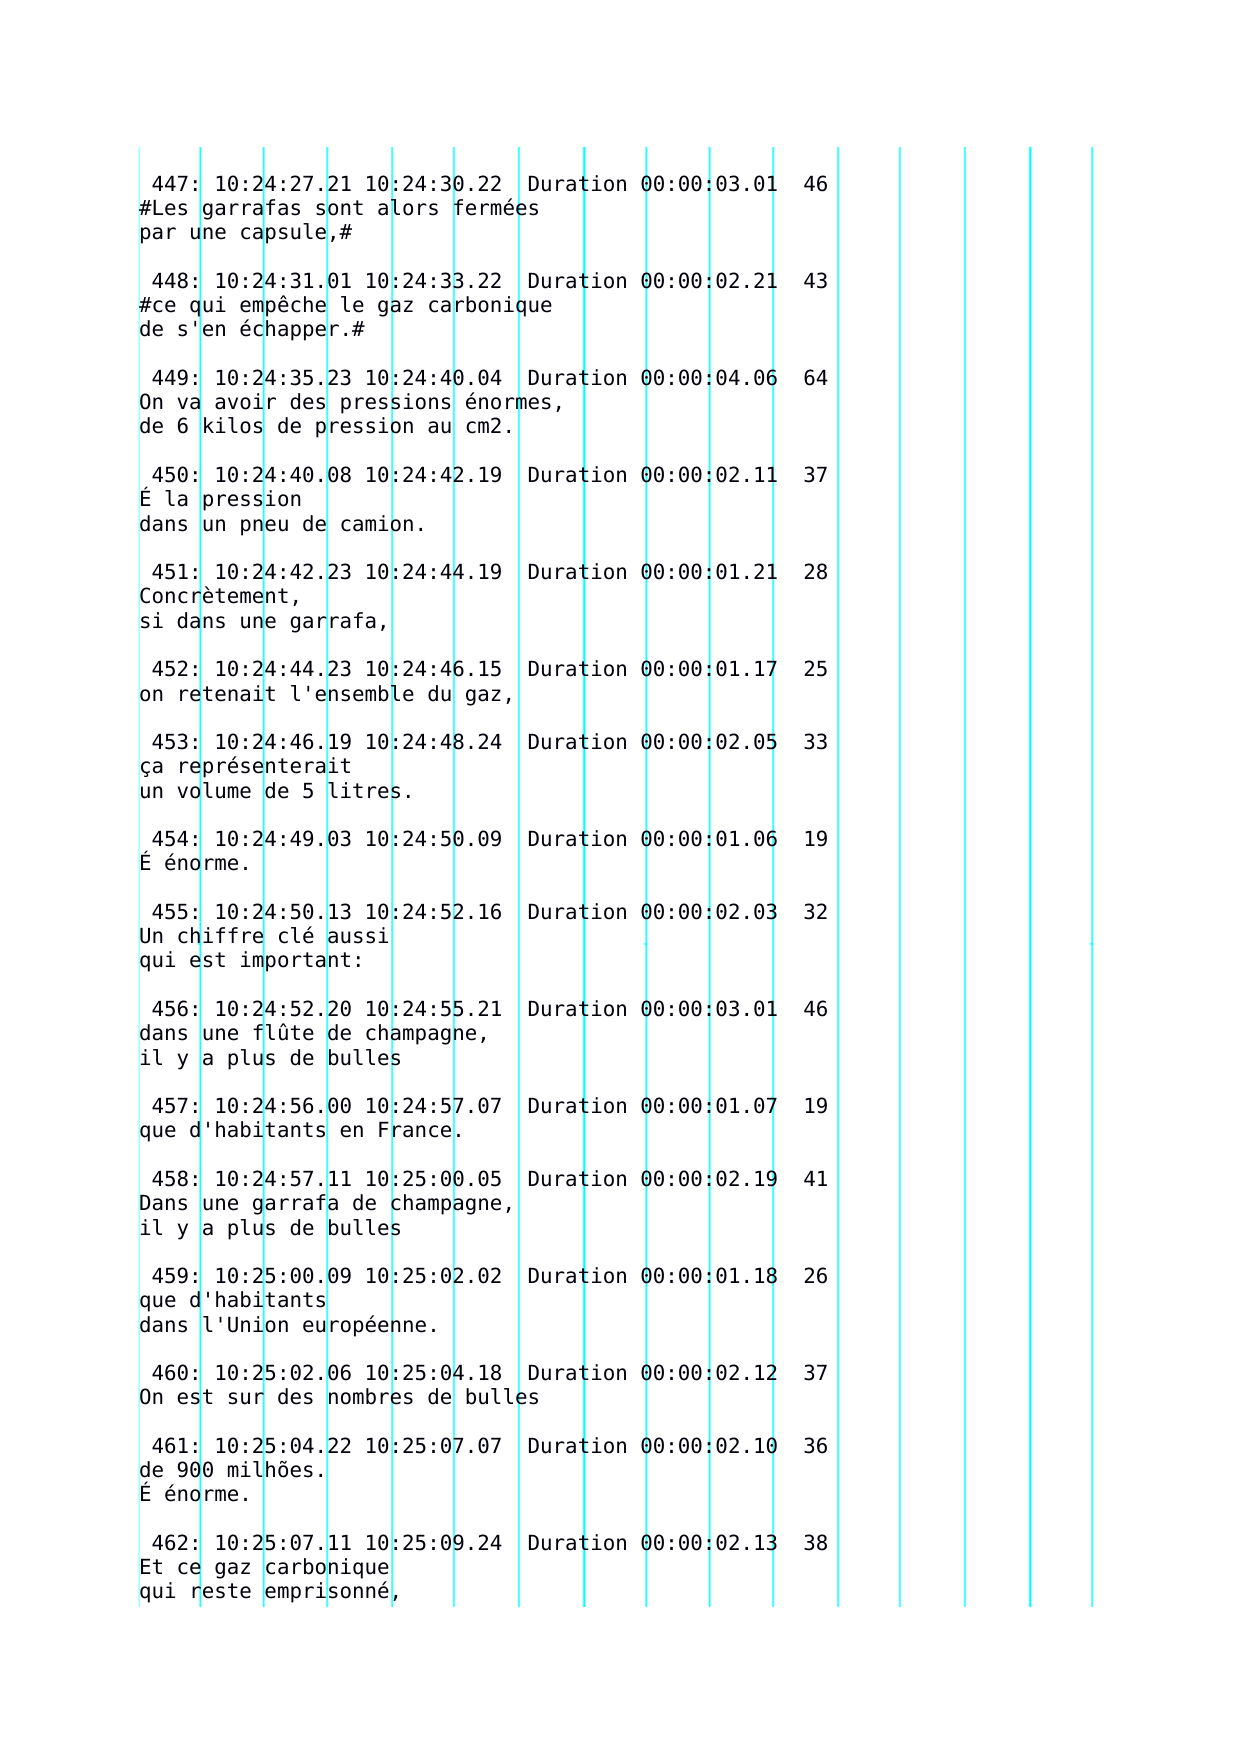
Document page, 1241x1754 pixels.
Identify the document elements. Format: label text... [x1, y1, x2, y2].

text Concrètement, [139, 584, 1101, 609]
text #ce qui empêche le gaz carbonique [139, 293, 1101, 317]
text de s'en échapper.# [139, 317, 1101, 342]
text que d'habitants en France. [139, 1118, 1101, 1143]
text 462: 10:25:07.11 10:25:09.24 Duration 00:00:02.13 38 [139, 1531, 1101, 1555]
text 453: 10:24:46.19 10:24:48.24 Duration 00:00:02.05 33 [139, 730, 1101, 754]
text il y a plus de bulles [139, 1046, 1101, 1070]
text il y a plus de bulles [139, 1216, 1101, 1240]
text É énorme. [139, 1482, 1101, 1507]
text de 900 milhões. [139, 1458, 1101, 1482]
picture [138, 147, 1102, 1607]
text 461: 10:25:04.22 10:25:07.07 Duration 00:00:02.10 36 [139, 1434, 1101, 1458]
text par une capsule,# [139, 220, 1101, 245]
text 448: 10:24:31.01 10:24:33.22 Duration 00:00:02.21 43 [139, 269, 1101, 293]
text 449: 10:24:35.23 10:24:40.04 Duration 00:00:04.06 64 [139, 366, 1101, 390]
text 450: 10:24:40.08 10:24:42.19 Duration 00:00:02.11 37 [139, 463, 1101, 487]
text #Les garrafas sont alors fermées [139, 196, 1101, 220]
text dans une flûte de champagne, [139, 1021, 1101, 1046]
text 458: 10:24:57.11 10:25:00.05 Duration 00:00:02.19 41 [139, 1167, 1101, 1191]
text 451: 10:24:42.23 10:24:44.19 Duration 00:00:01.21 28 [139, 560, 1101, 584]
text On va avoir des pressions énormes, [139, 390, 1101, 414]
text Dans une garrafa de champagne, [139, 1191, 1101, 1216]
text 454: 10:24:49.03 10:24:50.09 Duration 00:00:01.06 19 [139, 827, 1101, 851]
text Un chiffre clé aussi [139, 924, 1101, 948]
text ça représenterait [139, 754, 1101, 779]
text 460: 10:25:02.06 10:25:04.18 Duration 00:00:02.12 37 [139, 1361, 1101, 1385]
text 447: 10:24:27.21 10:24:30.22 Duration 00:00:03.01 46 [139, 172, 1101, 196]
text un volume de 5 litres. [139, 779, 1101, 803]
text qui est important: [139, 948, 1101, 973]
text qui reste emprisonné, [139, 1579, 1101, 1604]
text de 6 kilos de pression au cm2. [139, 414, 1101, 439]
text Et ce gaz carbonique [139, 1555, 1101, 1579]
text si dans une garrafa, [139, 609, 1101, 633]
text dans un pneu de camion. [139, 512, 1101, 536]
text É énorme. [139, 851, 1101, 876]
text 459: 10:25:00.09 10:25:02.02 Duration 00:00:01.18 26 [139, 1264, 1101, 1288]
text É la pression [139, 487, 1101, 512]
text 452: 10:24:44.23 10:24:46.15 Duration 00:00:01.17 25 [139, 657, 1101, 682]
text 455: 10:24:50.13 10:24:52.16 Duration 00:00:02.03 32 [139, 900, 1101, 924]
text que d'habitants [139, 1288, 1101, 1313]
text dans l'Union européenne. [139, 1313, 1101, 1337]
text On est sur des nombres de bulles [139, 1385, 1101, 1410]
text 457: 10:24:56.00 10:24:57.07 Duration 00:00:01.07 19 [139, 1094, 1101, 1118]
text on retenait l'ensemble du gaz, [139, 682, 1101, 706]
text 456: 10:24:52.20 10:24:55.21 Duration 00:00:03.01 46 [139, 997, 1101, 1021]
